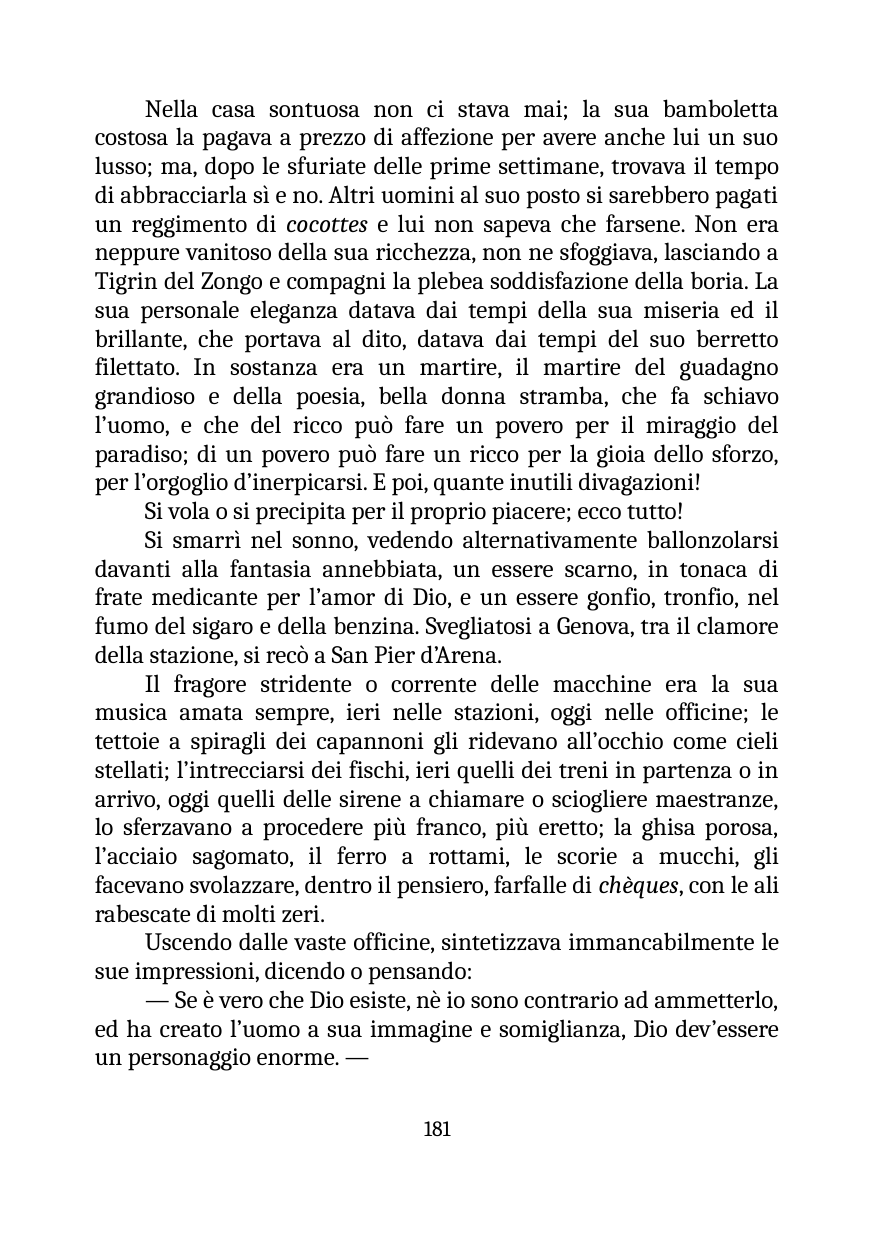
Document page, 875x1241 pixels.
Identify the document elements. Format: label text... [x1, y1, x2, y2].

text Nella casa sontuosa non ci stava mai; la sua bamboletta costosa la pagava a prezzo di affezione per avere anche lui un suo lusso; ma, dopo le sfuriate delle prime settimane, trovava il tempo di abbracciarla sì e no. Altri uomini al suo posto si sarebbero pagati un reggimento di cocottes e lui non sapeva che farsene. Non era neppure vanitoso della sua ricchezza, non ne sfoggiava, lasciando a Tigrin del Zongo e compagni la plebea soddisfazione della boria. La sua personale eleganza datava dai tempi della sua miseria ed il brillante, che portava al dito, datava dai tempi del suo berretto filettato. In sostanza era un martire, il martire del guadagno grandioso e della poesia, bella donna stramba, che fa schiavo l’uomo, e che del ricco può fare un povero per il miraggio del paradiso; di un povero può fare un ricco per la gioia dello sforzo, per l’orgoglio d’inerpicarsi. E poi, quante inutili divagazioni! [94, 94, 779, 497]
text Si vola o si precipita per il proprio piacere; ecco tutto! [94, 497, 779, 526]
text Uscendo dalle vaste officine, sintetizzava immancabilmente le sue impressioni, dicendo o pensando: [94, 928, 779, 986]
text — Se è vero che Dio esiste, nè io sono contrario ad ammetterlo, ed ha creato l’uomo a sua immagine e somiglianza, Dio dev’essere un personaggio enorme. — [94, 986, 779, 1072]
text Si smarrì nel sonno, vedendo alternativamente ballonzolarsi davanti alla fantasia annebbiata, un essere scarno, in tonaca di frate medicante per l’amor di Dio, e un essere gonfio, tronfio, nel fumo del sigaro e della benzina. Svegliatosi a Genova, tra il clamore della stazione, si recò a San Pier d’Arena. [94, 526, 779, 669]
text Il fragore stridente o corrente delle macchine era la sua musica amata sempre, ieri nelle stazioni, oggi nelle officine; le tettoie a spiragli dei capannoni gli ridevano all’occhio come cieli stellati; l’intrecciarsi dei fischi, ieri quelli dei treni in partenza o in arrivo, oggi quelli delle sirene a chiamare o sciogliere maestranze, lo sferzavano a procedere più franco, più eretto; la ghisa porosa, l’acciaio sagomato, il ferro a rottami, le scorie a mucchi, gli facevano svolazzare, dentro il pensiero, farfalle di chèques, con le ali rabescate di molti zeri. [94, 669, 779, 928]
